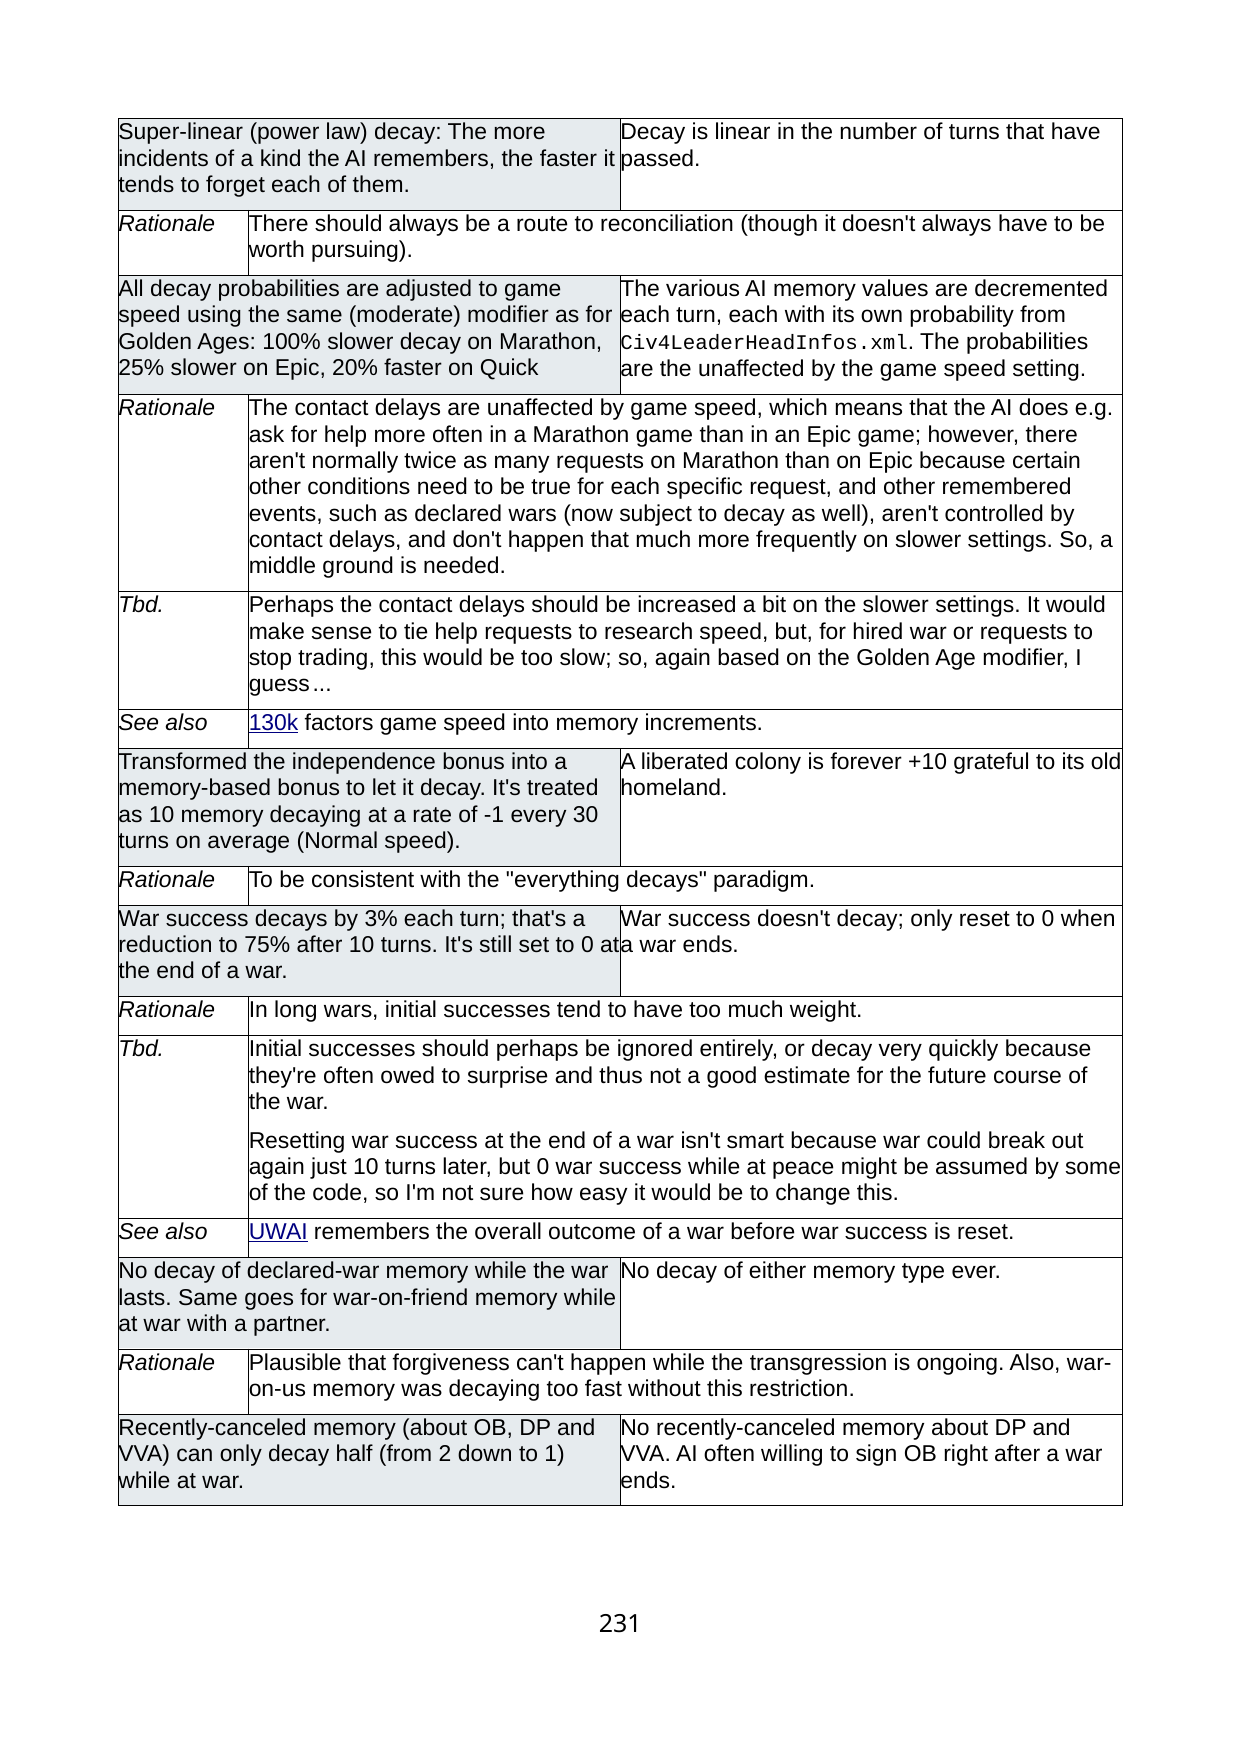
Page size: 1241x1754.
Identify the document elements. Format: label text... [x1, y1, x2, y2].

table_cell No decay of either memory type ever. [621, 1258, 1122, 1348]
table_cell See also [119, 710, 248, 748]
table_cell Rationale [119, 997, 248, 1035]
table_cell Rationale [119, 211, 248, 275]
table_cell UWAI remembers the overall outcome of a war before war success is reset. [249, 1219, 1122, 1257]
table_cell The contact delays are unaffected by game speed, which means that the AI does e.g. ask for help more often in a Marathon game than in an Epic game; however, there aren't normally twice as many requests on Marathon than on Epic because certain other conditions need to be true for each specific request, and other remembered events, such as declared wars (now subject to decay as well), aren't controlled by contact delays, and don't happen that much more frequently on slower settings. So, a middle ground is needed. [249, 395, 1122, 591]
table_cell The various AI memory values are decremented each turn, each with its own probability from Civ4LeaderHeadInfos.xml. The probabilities are the unaffected by the game speed setting. [621, 276, 1122, 394]
table_cell No recently-canceled memory about DP and VVA. AI often willing to sign OB right after a war ends. [621, 1415, 1122, 1505]
table_cell All decay probabilities are adjusted to game speed using the same (moderate) modifier as for Golden Ages: 100% slower decay on Marathon, 25% slower on Epic, 20% faster on Quick [119, 276, 620, 394]
table_cell Initial successes should perhaps be ignored entirely, or decay very quickly because they're often owed to surprise and thus not a good estimate for the future course of the war. Resetting war success at the end of a war isn't smart because war could break out again just 10 turns later, but 0 war success while at peace might be assumed by some of the code, so I'm not sure how easy it would be to change this. [249, 1036, 1122, 1218]
table_cell A liberated colony is forever +10 grateful to its old homeland. [621, 749, 1122, 866]
table_cell Decay is linear in the number of turns that have passed. [621, 119, 1122, 210]
table_cell No decay of declared-war memory while the war lasts. Same goes for war-on-friend memory while at war with a partner. [119, 1258, 620, 1348]
table_cell War success decays by 3% each turn; that's a reduction to 75% after 10 turns. It's still set to 0 at the end of a war. [119, 906, 620, 996]
table_cell Recently-canceled memory (about OB, DP and VVA) can only decay half (from 2 down to 1) while at war. [119, 1415, 620, 1505]
table_cell See also [119, 1219, 248, 1257]
table_cell Super-linear (power law) decay: The more incidents of a kind the AI remembers, the faster it tends to forget each of them. [119, 119, 620, 210]
table_cell Rationale [119, 395, 248, 591]
table_cell War success doesn't decay; only reset to 0 when a war ends. [621, 906, 1122, 996]
table_cell Tbd. [119, 592, 248, 709]
table_cell In long wars, initial successes tend to have too much weight. [249, 997, 1122, 1035]
table_cell To be consistent with the "everything decays" paradigm. [249, 867, 1122, 905]
table_cell Rationale [119, 1350, 248, 1414]
table_cell Tbd. [119, 1036, 248, 1218]
table_cell Plausible that forgiveness can't happen while the transgression is ongoing. Also, war-on-us memory was decaying too fast without this restriction. [249, 1350, 1122, 1414]
table_cell Rationale [119, 867, 248, 905]
table_cell 130k factors game speed into memory increments. [249, 710, 1122, 748]
table_cell There should always be a route to reconciliation (though it doesn't always have to be worth pursuing). [249, 211, 1122, 275]
table_cell Transformed the independence bonus into a memory-based bonus to let it decay. It's treated as 10 memory decaying at a rate of -1 every 30 turns on average (Normal speed). [119, 749, 620, 866]
table_cell Perhaps the contact delays should be increased a bit on the slower settings. It would make sense to tie help requests to research speed, but, for hired war or requests to stop trading, this would be too slow; so, again based on the Golden Age modifier, I guess ... [249, 592, 1122, 709]
